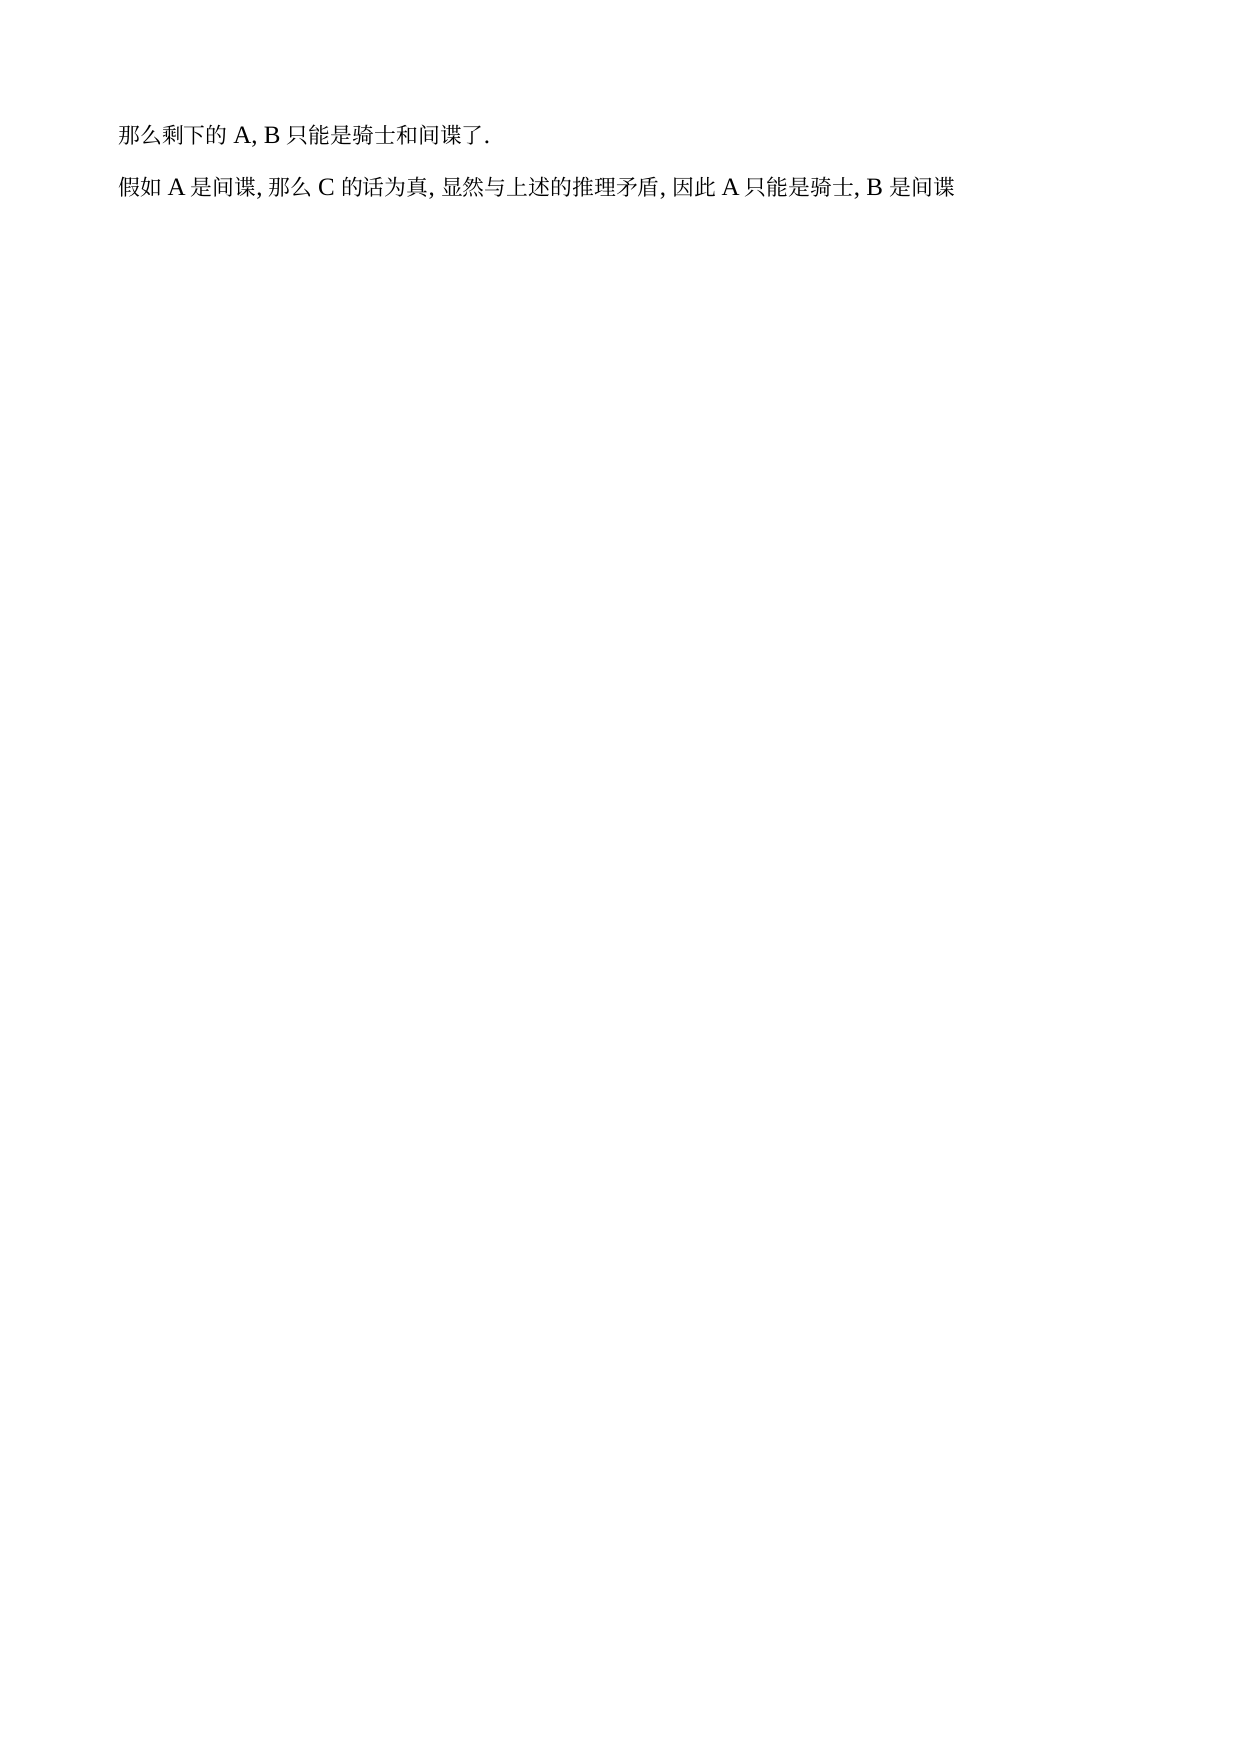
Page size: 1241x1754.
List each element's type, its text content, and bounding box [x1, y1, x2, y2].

text 假如 A 是间谍, 那么 C 的话为真, 显然与上述的推理矛盾, 因此 A 只能是骑士, B 是间谍 [118, 170, 1122, 202]
text 那么剩下的 A, B 只能是骑士和间谍了. [118, 118, 1122, 149]
